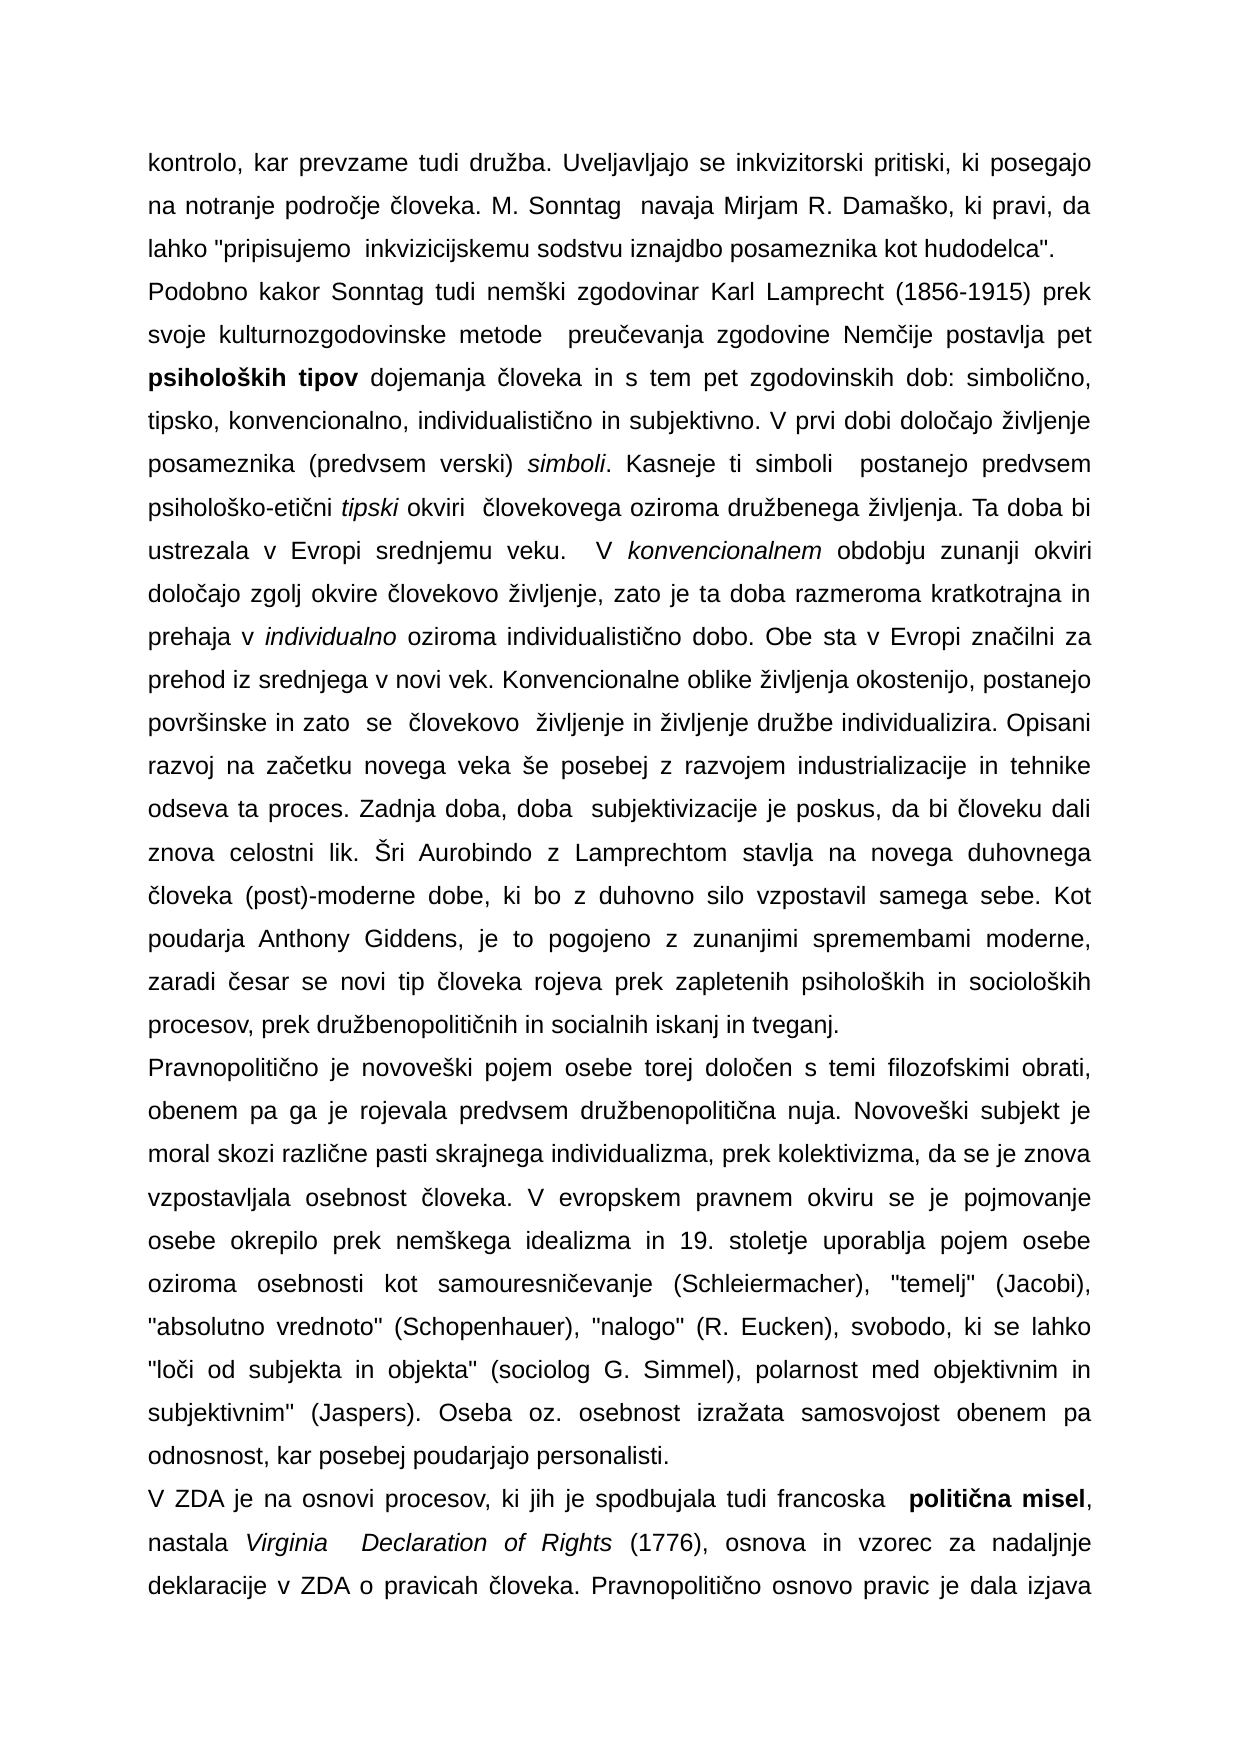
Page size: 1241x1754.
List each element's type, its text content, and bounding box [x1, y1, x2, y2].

text Podobno kakor Sonntag tudi nemški zgodovinar Karl Lamprecht (1856-1915) prek svoje kulturnozgodovinske metode preučevanja zgodovine Nemčije postavlja pet psiholoških tipov dojemanja človeka in s tem pet zgodovinskih dob: simbolično, tipsko, konvencionalno, individualistično in subjektivno. V prvi dobi določajo življenje posameznika (predvsem verski) simboli. Kasneje ti simboli postanejo predvsem psihološko-etični tipski okviri človekovega oziroma družbenega življenja. Ta doba bi ustrezala v Evropi srednjemu veku. V konvencionalnem obdobju zunanji okviri določajo zgolj okvire človekovo življenje, zato je ta doba razmeroma kratkotrajna in prehaja v individualno oziroma individualistično dobo. Obe sta v Evropi značilni za prehod iz srednjega v novi vek. Konvencionalne oblike življenja okostenijo, postanejo površinske in zato se človekovo življenje in življenje družbe individualizira. Opisani razvoj na začetku novega veka še posebej z razvojem industrializacije in tehnike odseva ta proces. Zadnja doba, doba subjektivizacije je poskus, da bi človeku dali znova celostni lik. Šri Aurobindo z Lamprechtom stavlja na novega duhovnega človeka (post)-moderne dobe, ki bo z duhovno silo vzpostavil samega sebe. Kot poudarja Anthony Giddens, je to pogojeno z zunanjimi spremembami moderne, zaradi česar se novi tip človeka rojeva prek zapletenih psiholoških in socioloških procesov, prek družbenopolitičnih in socialnih iskanj in tveganj. [148, 277, 1093, 1039]
text kontrolo, kar prevzame tudi družba. Uveljavljajo se inkvizitorski pritiski, ki posegajo na notranje področje človeka. M. Sonntag navaja Mirjam R. Damaško, ki pravi, da lahko "pripisujemo inkvizicijskemu sodstvu iznajdbo posameznika kot hudodelca". [148, 148, 1093, 263]
text V ZDA je na osnovi procesov, ki jih je spodbujala tudi francoska politična misel, nastala Virginia Declaration of Rights (1776), osnova in vzorec za nadaljnje deklaracije v ZDA o pravicah človeka. Pravnopolitično osnovo pravic je dala izjava [148, 1484, 1093, 1599]
text Pravnopolitično je novoveški pojem osebe torej določen s temi filozofskimi obrati, obenem pa ga je rojevala predvsem družbenopolitična nuja. Novoveški subjekt je moral skozi različne pasti skrajnega individualizma, prek kolektivizma, da se je znova vzpostavljala osebnost človeka. V evropskem pravnem okviru se je pojmovanje osebe okrepilo prek nemškega idealizma in 19. stoletje uporablja pojem osebe oziroma osebnosti kot samouresničevanje (Schleiermacher), "temelj" (Jacobi), "absolutno vrednoto" (Schopenhauer), "nalogo" (R. Eucken), svobodo, ki se lahko "loči od subjekta in objekta" (sociolog G. Simmel), polarnost med objektivnim in subjektivnim" (Jaspers). Oseba oz. osebnost izražata samosvojost obenem pa odnosnost, kar posebej poudarjajo personalisti. [148, 1053, 1093, 1470]
